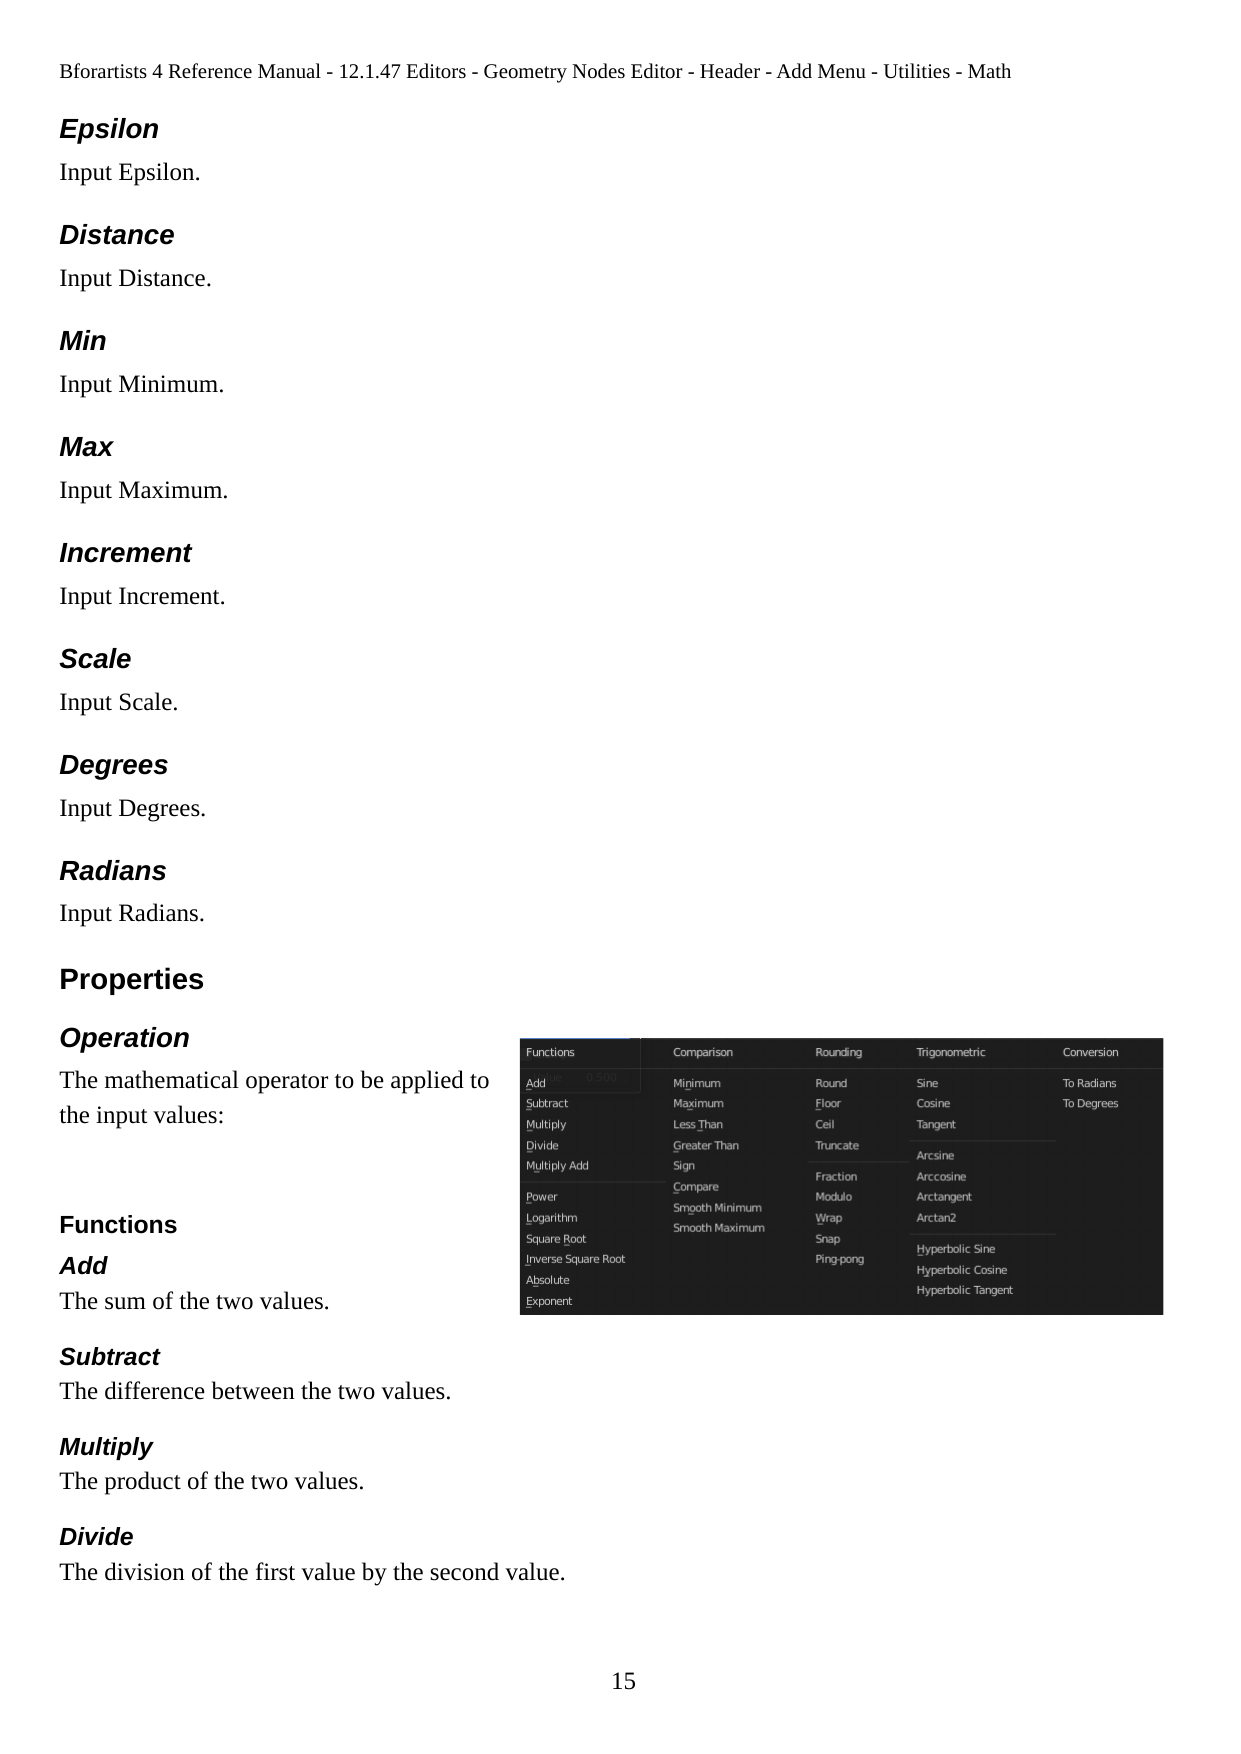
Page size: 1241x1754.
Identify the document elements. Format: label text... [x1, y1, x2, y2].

text The division of the first value by the second value. [59, 1557, 1181, 1585]
text Input Epsilon. [59, 157, 1181, 186]
subtitle [1164, 1210, 1181, 1239]
subtitle Divide [59, 1522, 1181, 1550]
subtitle Radians [59, 854, 1181, 886]
text Input Maximum. [59, 475, 1181, 503]
text The mathematical operator to be applied to the input values: [59, 1065, 519, 1128]
subtitle Scale [59, 642, 1181, 674]
text The sum of the two values. [59, 1286, 519, 1315]
text Input Degrees. [59, 793, 1181, 821]
subtitle [1164, 1251, 1181, 1280]
subtitle Subtract [59, 1342, 1181, 1370]
text Input Scale. [59, 687, 1181, 715]
subtitle Properties [59, 962, 1181, 996]
subtitle Distance [59, 218, 1181, 250]
text Input Distance. [59, 263, 1181, 292]
subtitle Operation [59, 1021, 1181, 1053]
text Input Increment. [59, 581, 1181, 609]
text The product of the two values. [59, 1466, 1181, 1495]
text Input Minimum. [59, 369, 1181, 398]
subtitle Multiply [59, 1432, 1181, 1460]
subtitle Epsilon [59, 113, 1181, 144]
subtitle Max [59, 430, 1181, 462]
text Input Radians. [59, 898, 1181, 927]
subtitle Increment [59, 536, 1181, 568]
subtitle Degrees [59, 748, 1181, 780]
subtitle Min [59, 324, 1181, 356]
picture [519, 1038, 1164, 1315]
subtitle Add [59, 1251, 519, 1280]
text The difference between the two values. [59, 1376, 1181, 1405]
subtitle Functions [59, 1210, 519, 1239]
